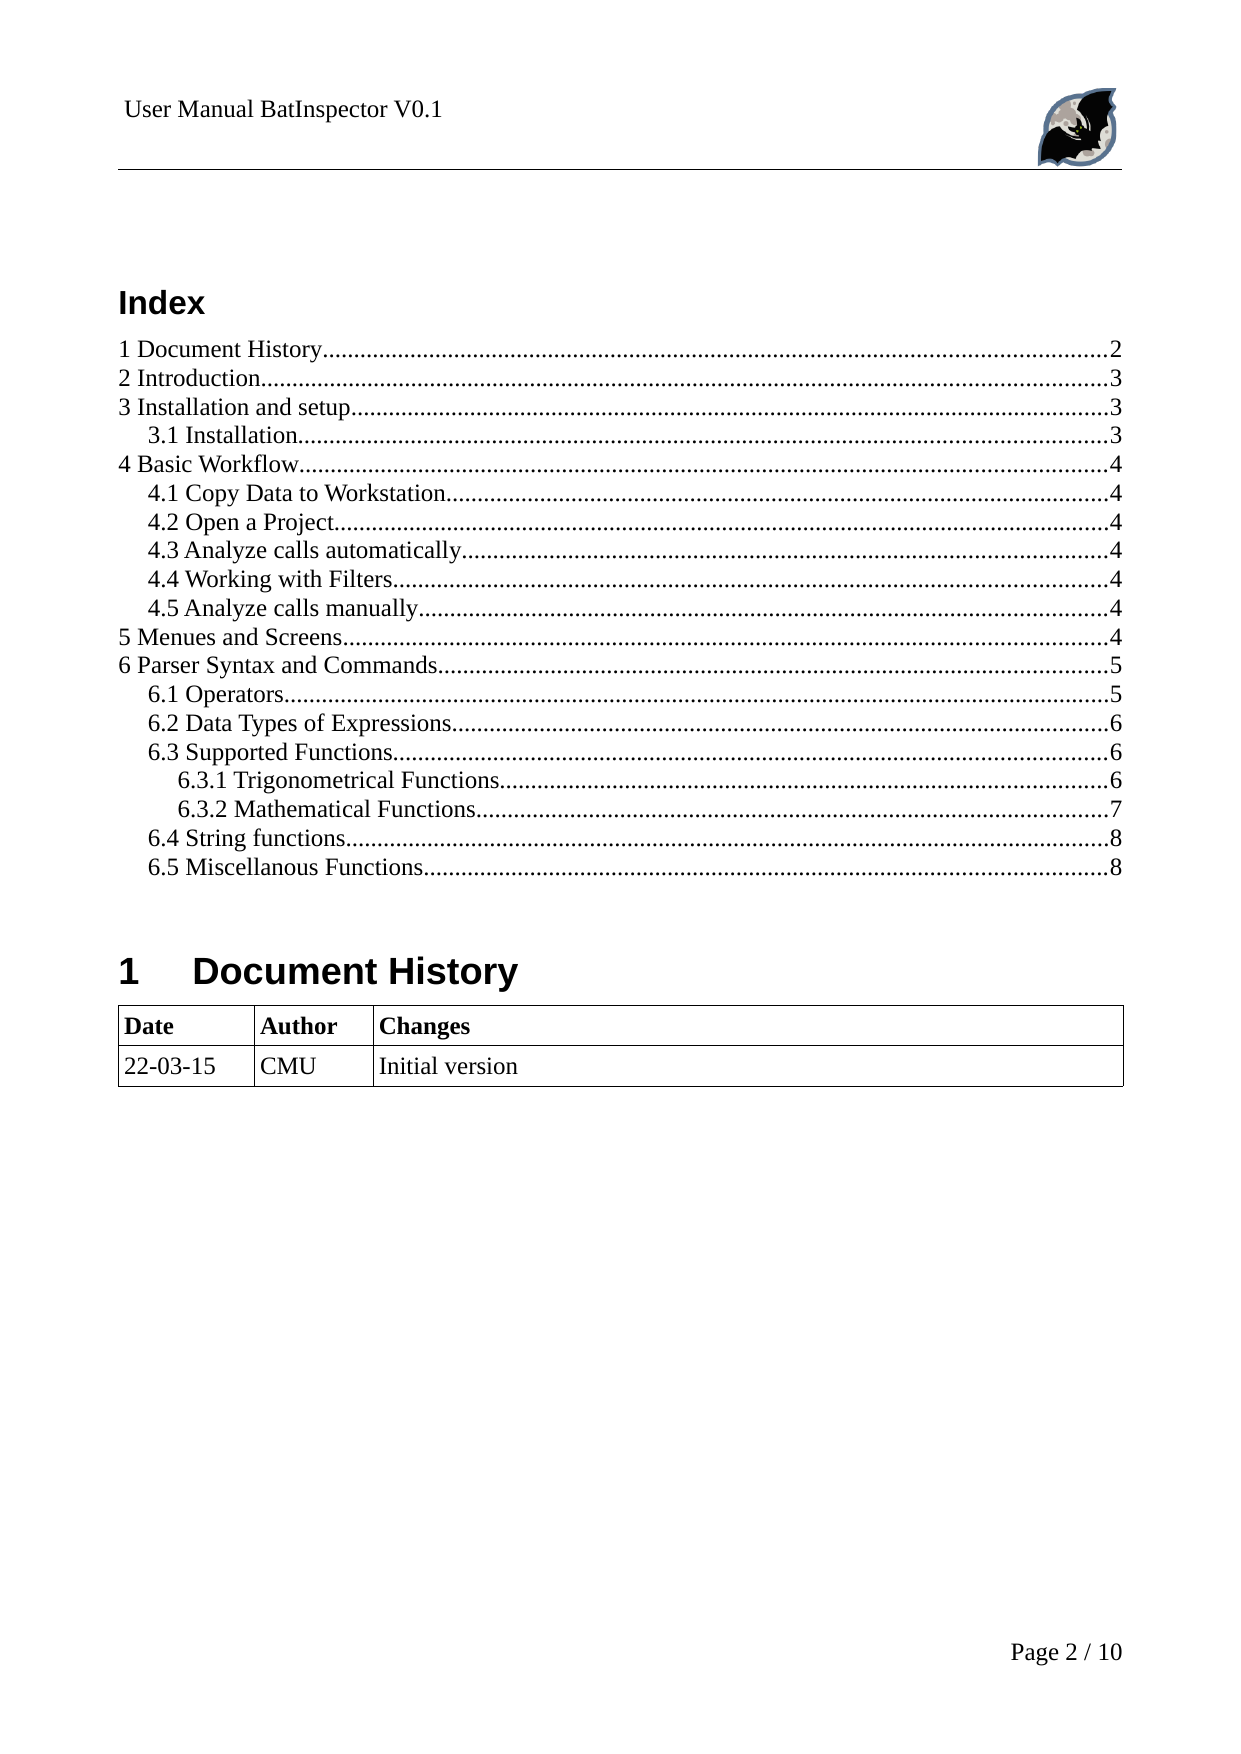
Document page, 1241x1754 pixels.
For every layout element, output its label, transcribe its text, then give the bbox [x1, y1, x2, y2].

text 4.2 Open a Project 4 [148, 507, 1122, 536]
text 4 Basic Workflow 4 [118, 449, 1122, 478]
text 6 Parser Syntax and Commands 5 [118, 651, 1122, 679]
table_cell CMU [255, 1046, 373, 1086]
table_cell Initial version [374, 1046, 1123, 1086]
text 3 Installation and setup 3 [118, 392, 1122, 421]
text 6.5 Miscellanous Functions 8 [148, 852, 1122, 881]
text 4.5 Analyze calls manually 4 [148, 593, 1122, 622]
table_header Author [255, 1006, 373, 1045]
text 6.3 Supported Functions 6 [148, 737, 1122, 766]
text 6.3.1 Trigonometrical Functions 6 [177, 766, 1122, 794]
table_header Changes [374, 1006, 1123, 1045]
table_cell 22-03-15 [119, 1046, 254, 1086]
text 5 Menues and Screens 4 [118, 622, 1122, 651]
text 6.2 Data Types of Expressions 6 [148, 708, 1122, 737]
text 4.3 Analyze calls automatically 4 [148, 536, 1122, 564]
text 6.4 String functions 8 [148, 823, 1122, 852]
subtitle Index [118, 283, 1122, 322]
subtitle Document History [118, 949, 1122, 992]
text 2 Introduction 3 [118, 363, 1122, 392]
text 4.4 Working with Filters 4 [148, 564, 1122, 593]
text 4.1 Copy Data to Workstation 4 [148, 478, 1122, 507]
picture [1037, 88, 1117, 167]
text 3.1 Installation 3 [148, 421, 1122, 449]
table_header Date [119, 1006, 254, 1045]
text 6.1 Operators 5 [148, 679, 1122, 708]
text 6.3.2 Mathematical Functions 7 [177, 794, 1122, 823]
text 1 Document History 2 [118, 334, 1122, 363]
